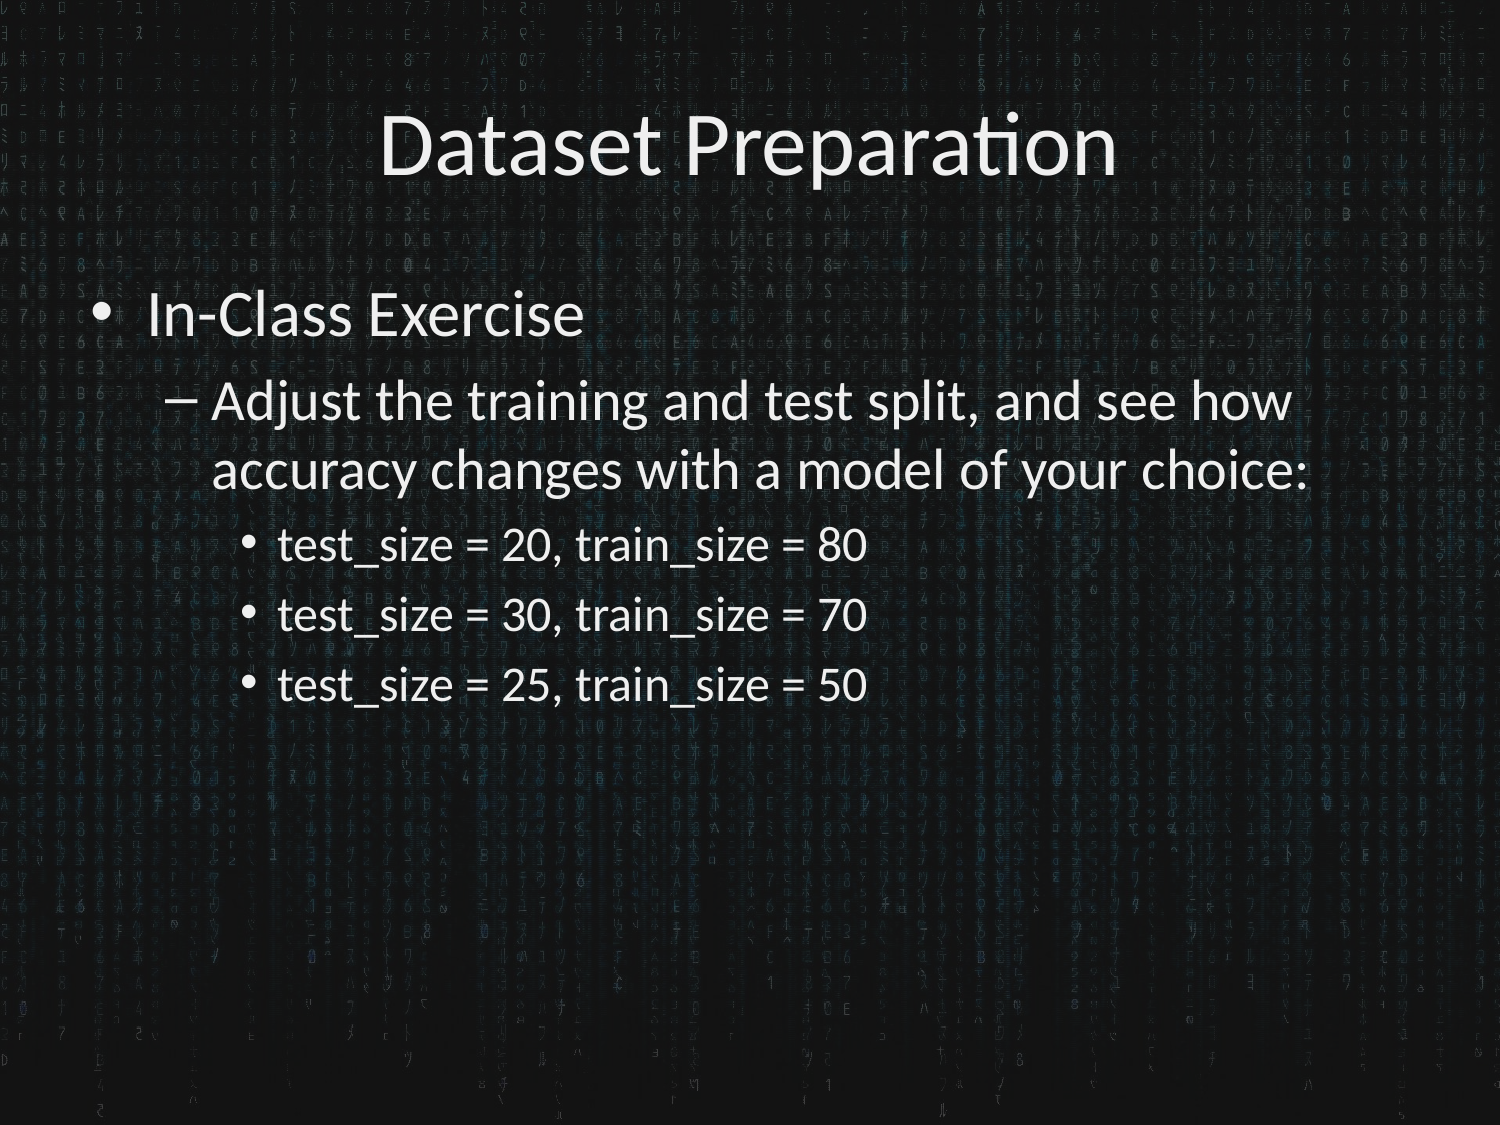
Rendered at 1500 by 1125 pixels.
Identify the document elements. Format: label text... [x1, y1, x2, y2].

list In-Class Exercise Adjust the training and test split, and see how accuracy changes with a model of your choice: test_size = 20, train_size = 80 test_size = 30, train_size = 70 test_size = 25, train_size = 50 [75, 262, 1425, 1005]
title Dataset Preparation [75, 45, 1425, 233]
text_box [0, 0, 1500, 1125]
